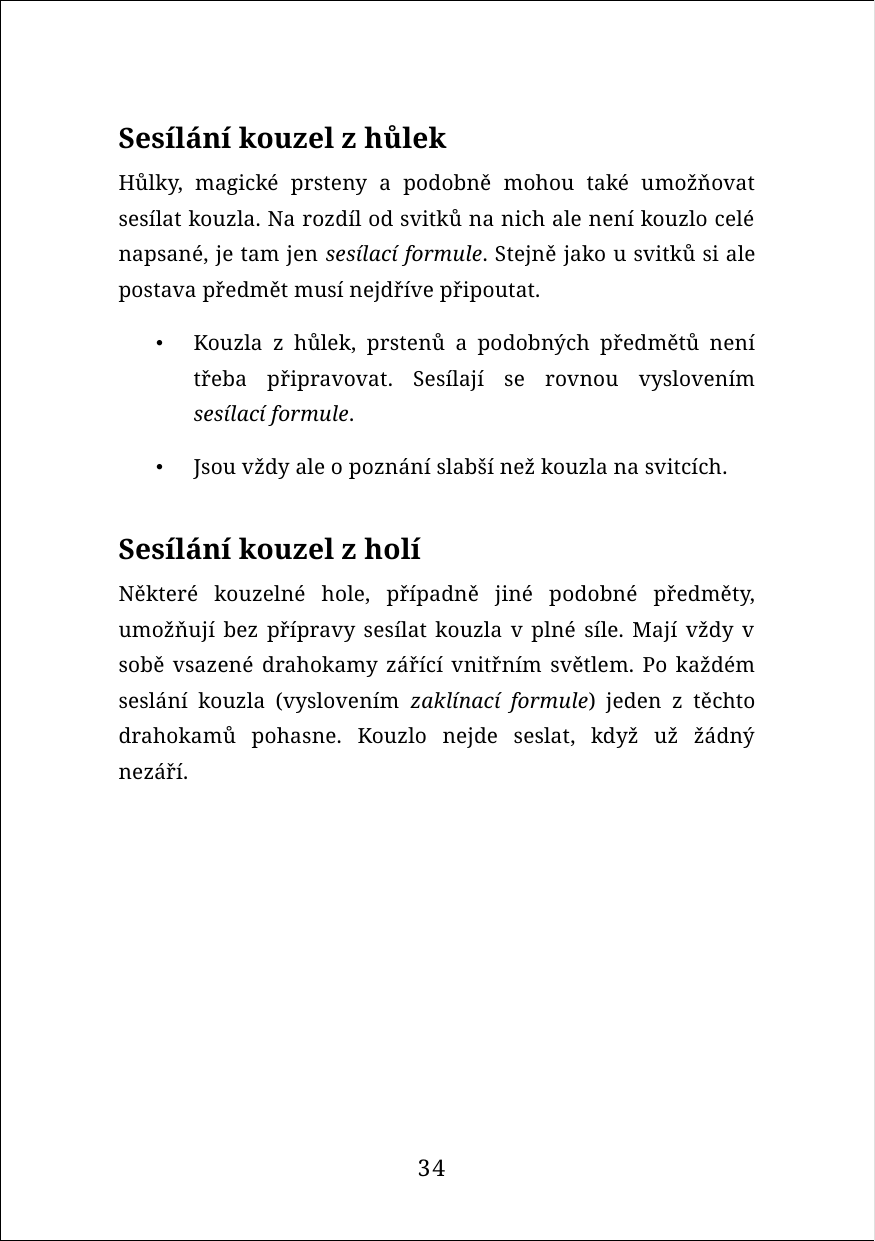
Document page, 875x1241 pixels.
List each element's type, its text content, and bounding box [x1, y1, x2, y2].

text Hůlky, magické prsteny a podobně mohou také umožňovat sesílat kouzla. Na rozdíl od svitků na nich ale není kouzlo celé napsané, je tam jen sesílací formule. Stejně jako u svitků si ale postava předmět musí nejdříve připoutat. [118, 168, 756, 303]
subtitle Sesílání kouzel z hůlek [118, 118, 756, 157]
list Jsou vždy ale o poznání slabší než kouzla na svitcích. [156, 452, 756, 481]
list Kouzla z hůlek, prstenů a podobných předmětů není třeba připravovat. Sesílají se rovnou vyslovením sesílací formule. [156, 328, 756, 428]
subtitle Sesílání kouzel z holí [118, 529, 756, 568]
text Některé kouzelné hole, případně jiné podobné předměty, umožňují bez přípravy sesílat kouzla v plné síle. Mají vždy v sobě vsazené drahokamy zářící vnitřním světlem. Po každém seslání kouzla (vyslovením zaklínací formule) jeden z těchto drahokamů pohasne. Kouzlo nejde seslat, když už žádný nezáří. [118, 579, 756, 785]
